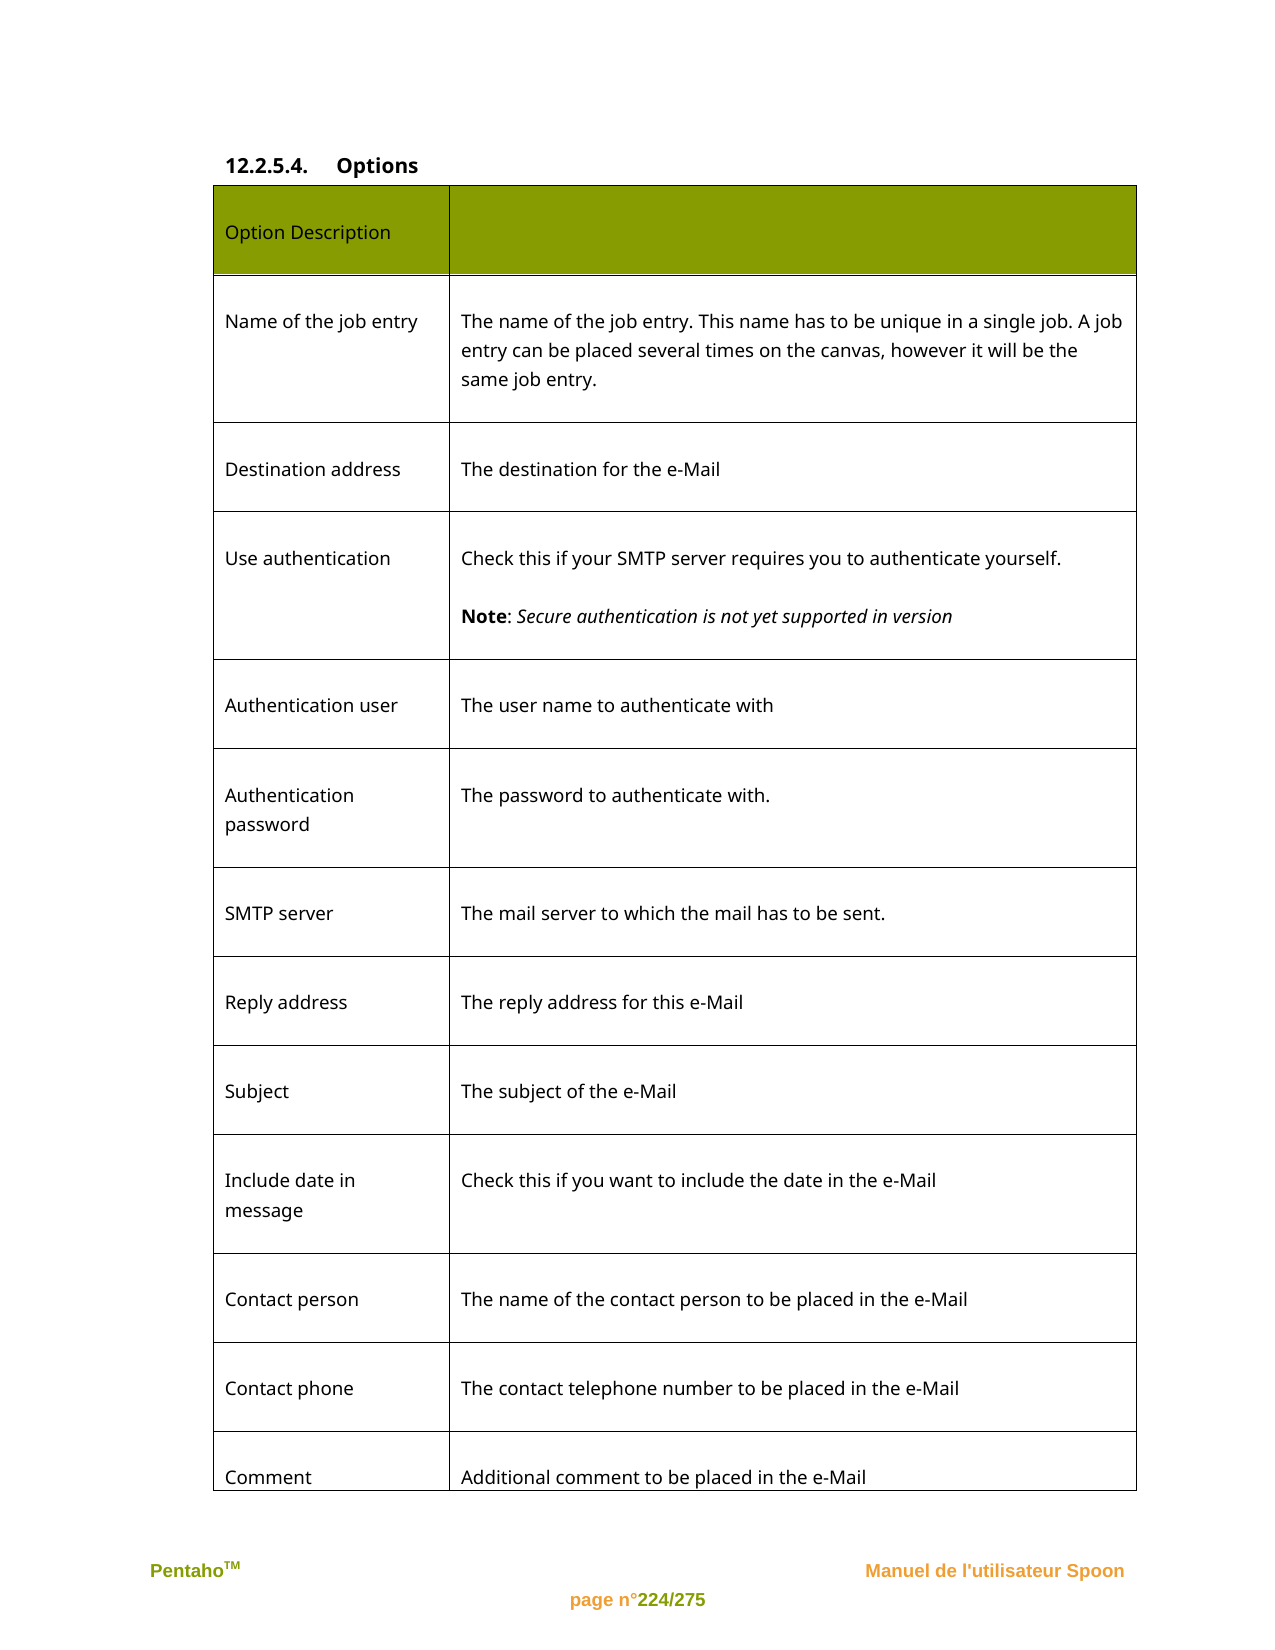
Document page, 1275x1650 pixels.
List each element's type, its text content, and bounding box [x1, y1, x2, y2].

table_cell Include date in message [214, 1135, 449, 1252]
table_cell Reply address [214, 957, 449, 1045]
table_cell The name of the job entry. This name has to be unique in a single job. A job entry can be placed several times on the canvas, however it will be the same job entry. [450, 276, 1136, 422]
table_cell Name of the job entry [214, 276, 449, 422]
table_cell The password to authenticate with. [450, 749, 1136, 867]
table_cell Contact person [214, 1254, 449, 1342]
table_cell Destination address [214, 423, 449, 511]
table_cell The destination for the e-Mail [450, 423, 1136, 511]
table_cell The user name to authenticate with [450, 660, 1136, 748]
table_cell Check this if you want to include the date in the e-Mail [450, 1135, 1136, 1252]
table_cell The reply address for this e-Mail [450, 957, 1136, 1045]
table_cell Subject [214, 1046, 449, 1134]
table_cell Use authentication [214, 512, 449, 659]
table_cell The name of the contact person to be placed in the e-Mail [450, 1254, 1136, 1342]
table_cell Authentication password [214, 749, 449, 867]
table_cell The contact telephone number to be placed in the e-Mail [450, 1343, 1136, 1431]
table_cell Contact phone [214, 1343, 449, 1431]
subtitle Options [225, 150, 1125, 179]
table_header Option Description [214, 186, 449, 274]
table_cell The mail server to which the mail has to be sent. [450, 868, 1136, 956]
table_cell SMTP server [214, 868, 449, 956]
table_cell Check this if your SMTP server requires you to authenticate yourself. Note: Secure authentication is not yet supported in version [450, 512, 1136, 659]
table_cell Additional comment to be placed in the e-Mail [450, 1432, 1136, 1490]
table_cell Comment [214, 1432, 449, 1490]
table_cell Authentication user [214, 660, 449, 748]
table_cell The subject of the e-Mail [450, 1046, 1136, 1134]
table_header [450, 186, 1136, 274]
